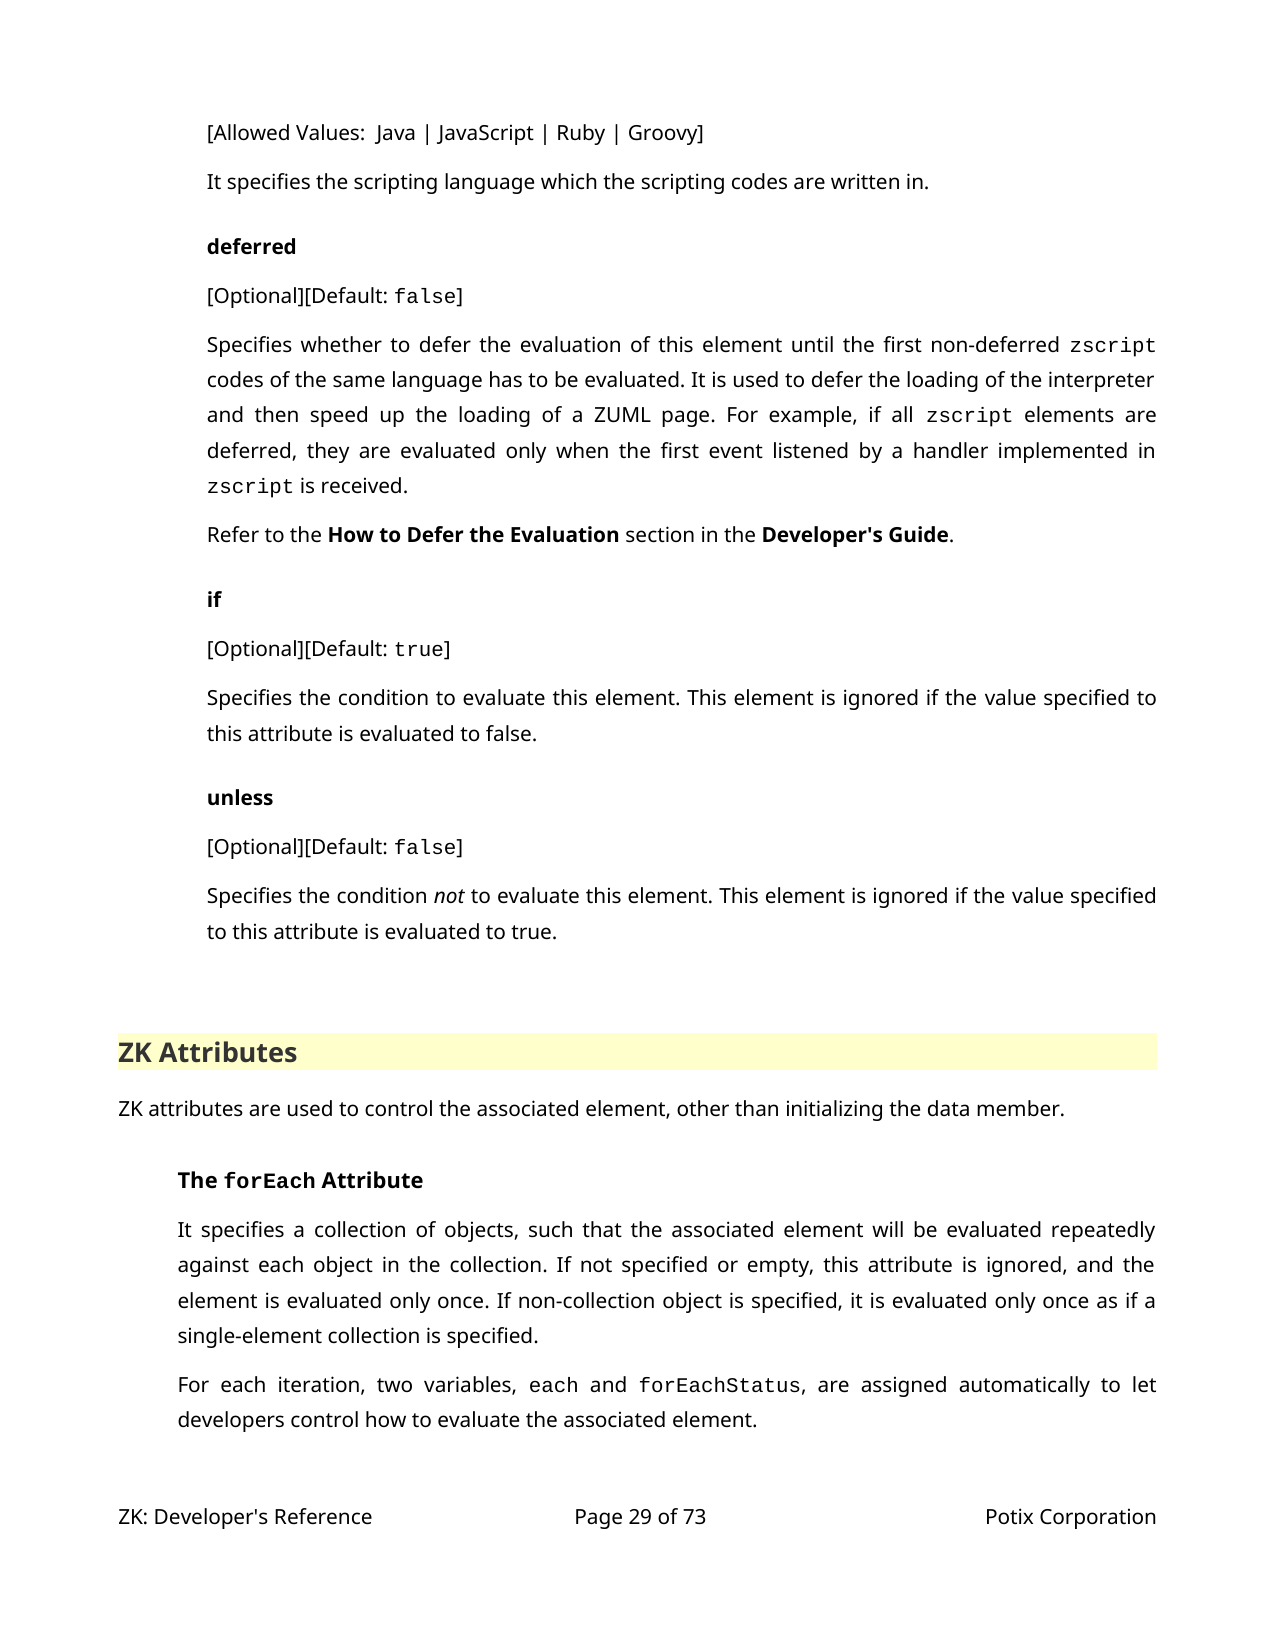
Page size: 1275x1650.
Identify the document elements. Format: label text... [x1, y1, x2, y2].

text [Optional][Default: false] [207, 281, 1157, 309]
text For each iteration, two variables, each and forEachStatus, are assigned automatically to let developers control how to evaluate the associated element. [177, 1370, 1157, 1434]
text Specifies whether to defer the evaluation of this element until the first non-deferred zscript codes of the same language has to be evaluated. It is used to defer the loading of the interpreter and then speed up the loading of a ZUML page. For example, if all zscript elements are deferred, they are evaluated only when the first event listened by a handler implemented in zscript is received. [207, 330, 1157, 500]
subtitle deferred [207, 232, 1157, 260]
text [Optional][Default: true] [207, 634, 1157, 663]
text It specifies the scripting language which the scripting codes are written in. [207, 167, 1157, 195]
text ZK attributes are used to control the associated element, other than initializing the data member. [118, 1094, 1157, 1122]
subtitle ZK Attributes [118, 1033, 1157, 1070]
subtitle if [207, 585, 1157, 614]
text It specifies a collection of objects, such that the associated element will be evaluated repeatedly against each object in the collection. If not specified or empty, this attribute is ignored, and the element is evaluated only once. If non-collection object is specified, it is evaluated only once as if a single-element collection is specified. [177, 1215, 1157, 1349]
text Specifies the condition not to evaluate this element. This element is ignored if the value specified to this attribute is evaluated to true. [207, 882, 1157, 945]
subtitle The forEach Attribute [177, 1165, 1157, 1195]
text [Allowed Values: Java | JavaScript | Ruby | Groovy] [207, 118, 1157, 146]
subtitle unless [207, 783, 1157, 812]
text Specifies the condition to evaluate this element. This element is ignored if the value specified to this attribute is evaluated to false. [207, 683, 1157, 747]
text [Optional][Default: false] [207, 832, 1157, 861]
text Refer to the How to Defer the Evaluation section in the Developer's Guide. [207, 521, 1157, 549]
